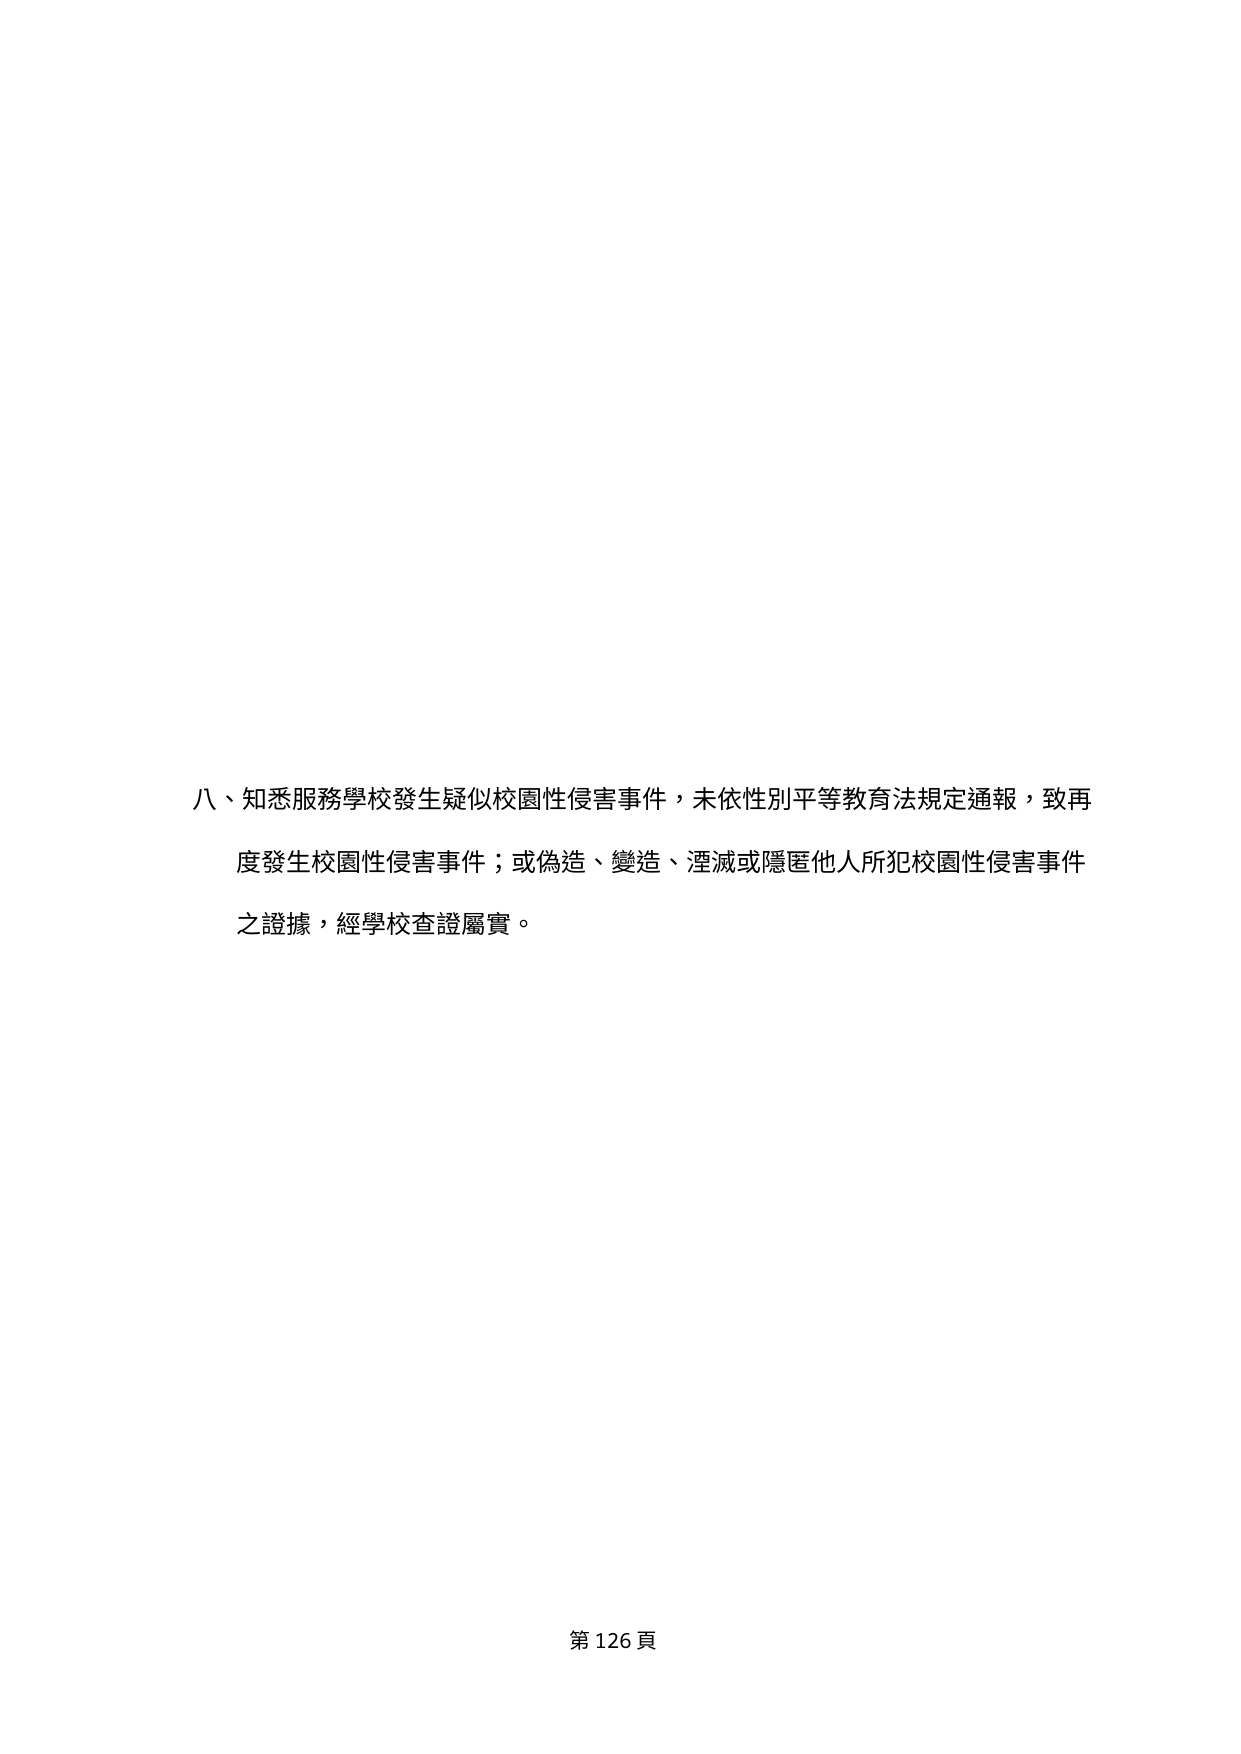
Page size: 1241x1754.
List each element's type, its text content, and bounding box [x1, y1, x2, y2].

text 八、知悉服務學校發生疑似校園性侵害事件，未依性別平等教育法規定通報，致再度發生校園性侵害事件；或偽造、變造、湮滅或隱匿他人所犯校園性侵害事件之證據，經學校查證屬實。 [192, 756, 1107, 943]
